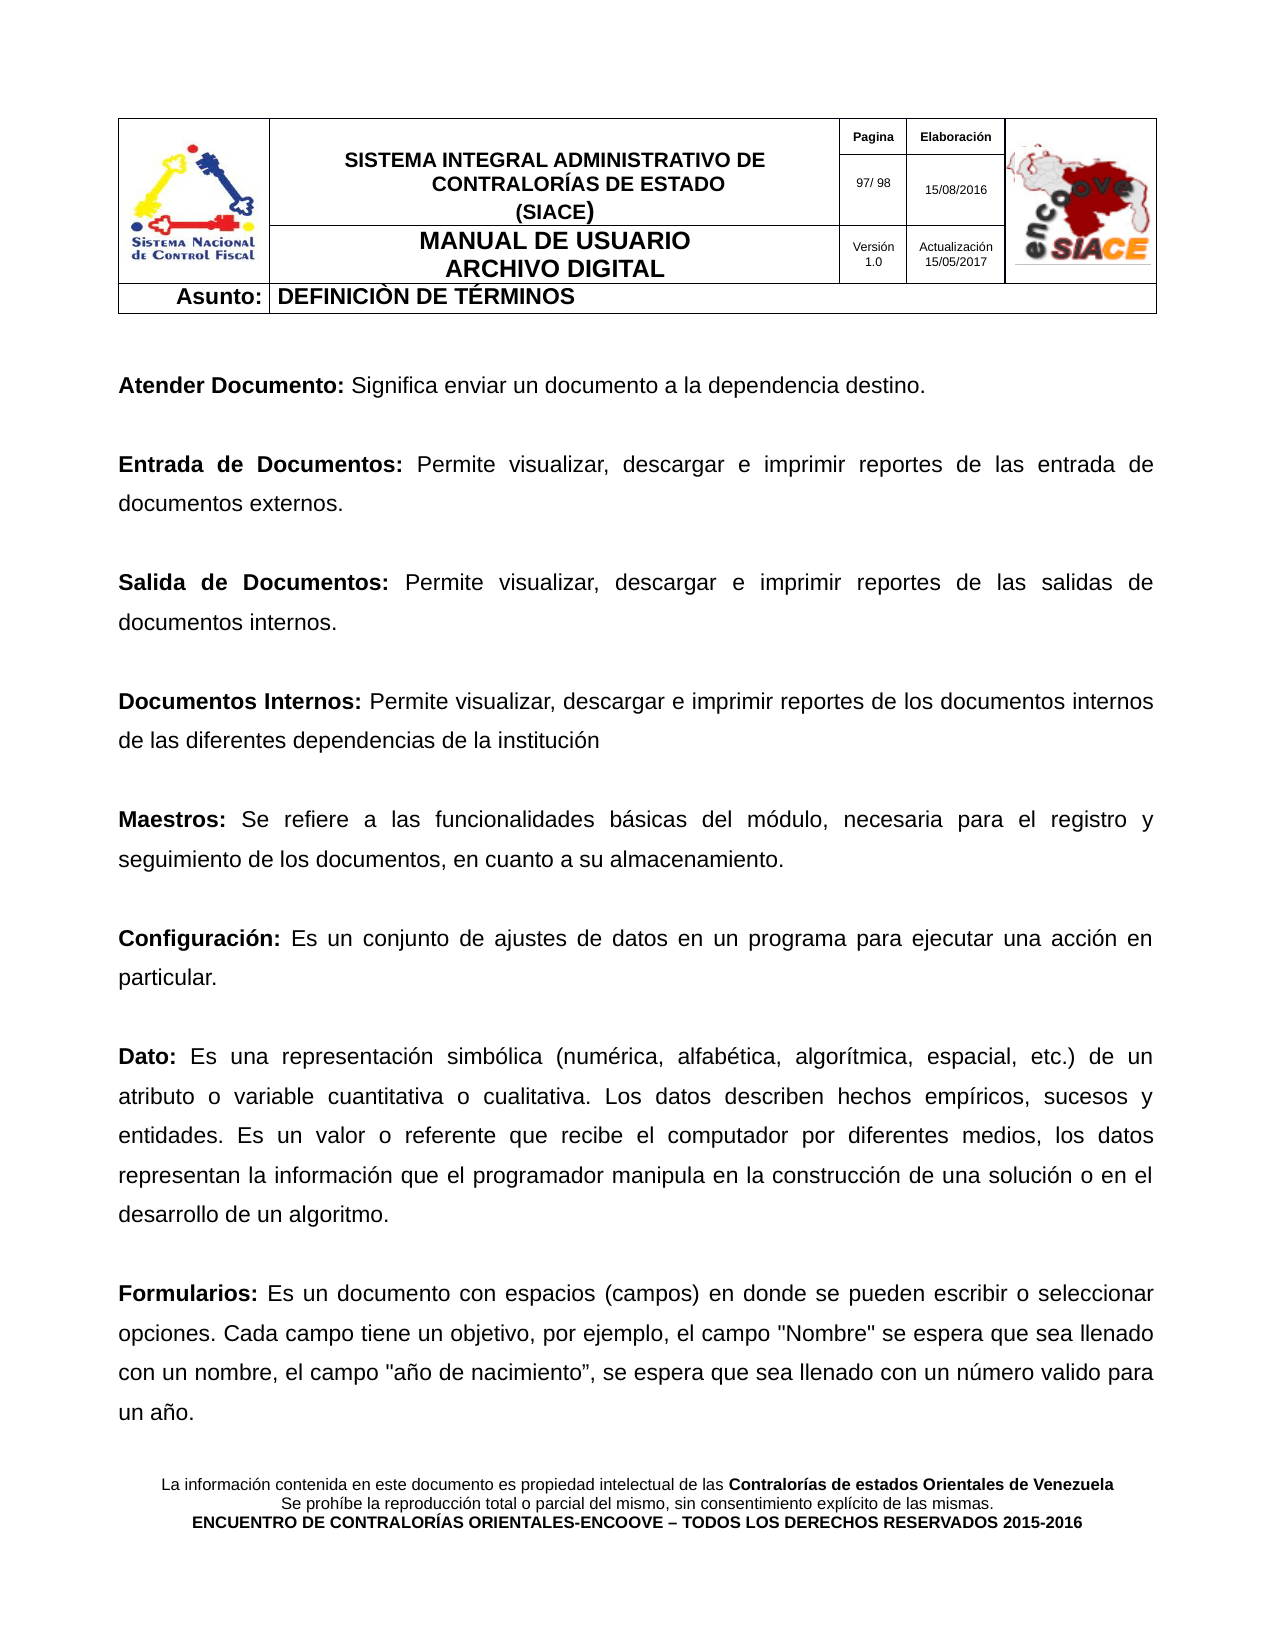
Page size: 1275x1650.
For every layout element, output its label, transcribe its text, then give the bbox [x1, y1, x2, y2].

picture [1006, 140, 1151, 266]
text Maestros: Se refiere a las funcionalidades básicas del módulo, necesaria para el registro y seguimiento de los documentos, en cuanto a su almacenamiento. [118, 806, 1154, 872]
text Configuración: Es un conjunto de ajustes de datos en un programa para ejecutar una acción en particular. [118, 925, 1154, 991]
text Salida de Documentos: Permite visualizar, descargar e imprimir reportes de las salidas de documentos internos. [118, 569, 1154, 635]
text Documentos Internos: Permite visualizar, descargar e imprimir reportes de los documentos internos de las diferentes dependencias de la institución [118, 688, 1154, 754]
text Atender Documento: Significa enviar un documento a la dependencia destino. [118, 372, 1154, 398]
text Entrada de Documentos: Permite visualizar, descargar e imprimir reportes de las entrada de documentos externos. [118, 451, 1154, 517]
text Formularios: Es un documento con espacios (campos) en donde se pueden escribir o seleccionar opciones. Cada campo tiene un objetivo, por ejemplo, el campo "Nombre" se espera que sea llenado con un nombre, el campo "año de nacimiento”, se espera que sea llenado con un número valido para un año. [118, 1280, 1154, 1425]
picture [121, 140, 267, 266]
text Dato: Es una representación simbólica (numérica, alfabética, algorítmica, espacial, etc.) de un atributo o variable cuantitativa o cualitativa. Los datos describen hechos empíricos, sucesos y entidades. Es un valor o referente que recibe el computador por diferentes medios, los datos representan la información que el programador manipula en la construcción de una solución o en el desarrollo de un algoritmo. [118, 1043, 1154, 1227]
